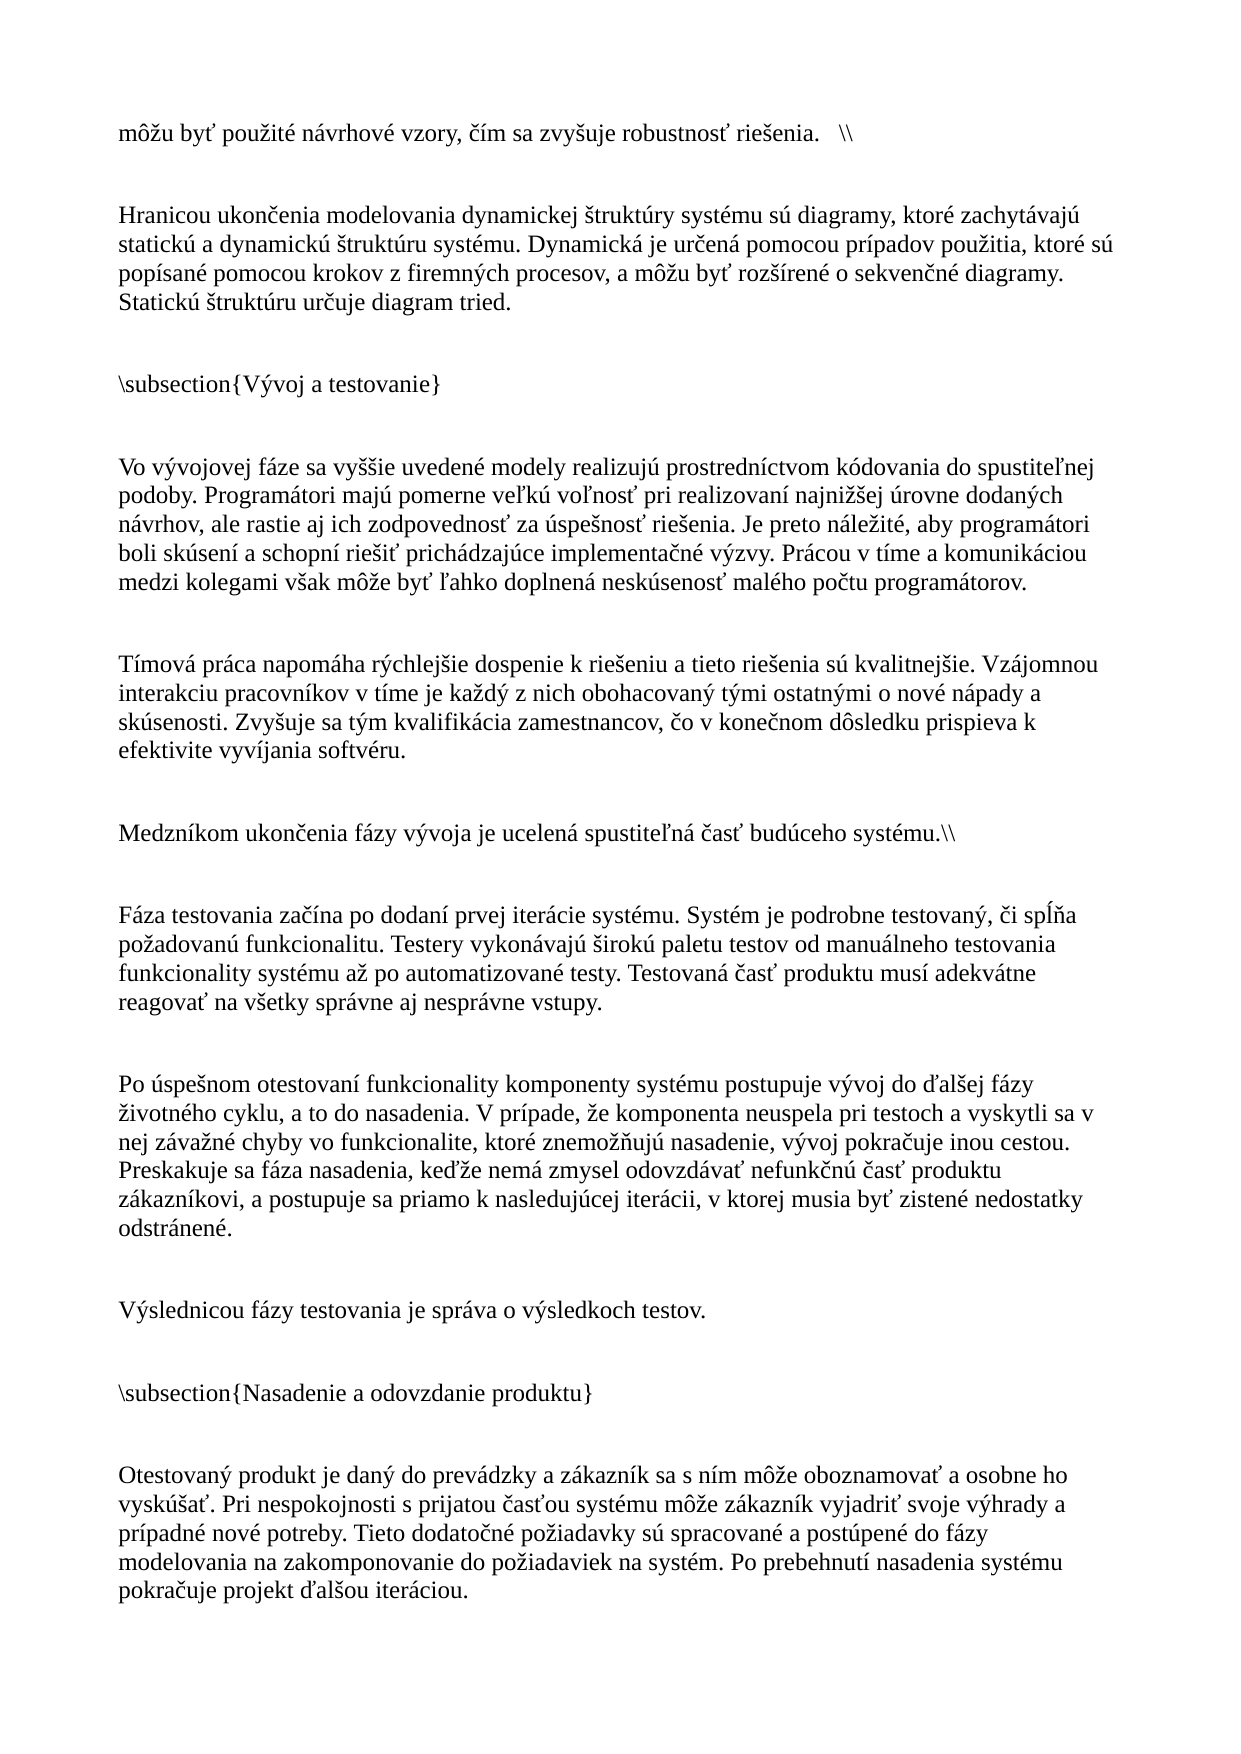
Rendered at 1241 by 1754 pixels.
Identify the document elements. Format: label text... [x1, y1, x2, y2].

text Po úspešnom otestovaní funkcionality komponenty systému postupuje vývoj do ďalšej fázy životného cyklu, a to do nasadenia. V prípade, že komponenta neuspela pri testoch a vyskytli sa v nej závažné chyby vo funkcionalite, ktoré znemožňujú nasadenie, vývoj pokračuje inou cestou. Preskakuje sa fáza nasadenia, keďže nemá zmysel odovzdávať nefunkčnú časť produktu zákazníkovi, a postupuje sa priamo k nasledujúcej iterácii, v ktorej musia byť zistené nedostatky odstránené. [118, 1069, 1119, 1242]
text Medzníkom ukončenia fázy vývoja je ucelená spustiteľná časť budúceho systému.\\ [118, 818, 1119, 847]
text \subsection{Vývoj a testovanie} [118, 369, 1119, 398]
text Vo vývojovej fáze sa vyššie uvedené modely realizujú prostredníctvom kódovania do spustiteľnej podoby. Programátori majú pomerne veľkú voľnosť pri realizovaní najnižšej úrovne dodaných návrhov, ale rastie aj ich zodpovednosť za úspešnosť riešenia. Je preto náležité, aby programátori boli skúsení a schopní riešiť prichádzajúce implementačné výzvy. Prácou v tíme a komunikáciou medzi kolegami však môže byť ľahko doplnená neskúsenosť malého počtu programátorov. [118, 452, 1119, 596]
text Výslednicou fázy testovania je správa o výsledkoch testov. [118, 1296, 1119, 1324]
text Tímová práca napomáha rýchlejšie dospenie k riešeniu a tieto riešenia sú kvalitnejšie. Vzájomnou interakciu pracovníkov v tíme je každý z nich obohacovaný tými ostatnými o nové nápady a skúsenosti. Zvyšuje sa tým kvalifikácia zamestnancov, čo v konečnom dôsledku prispieva k efektivite vyvíjania softvéru. [118, 649, 1119, 764]
text \subsection{Nasadenie a odovzdanie produktu} [118, 1378, 1119, 1407]
text môžu byť použité návrhové vzory, čím sa zvyšuje robustnosť riešenia. \\ [118, 118, 1119, 147]
text Otestovaný produkt je daný do prevádzky a zákazník sa s ním môže oboznamovať a osobne ho vyskúšať. Pri nespokojnosti s prijatou časťou systému môže zákazník vyjadriť svoje výhrady a prípadné nové potreby. Tieto dodatočné požiadavky sú spracované a postúpené do fázy modelovania na zakomponovanie do požiadaviek na systém. Po prebehnutí nasadenia systému pokračuje projekt ďalšou iteráciou. [118, 1461, 1119, 1604]
text Fáza testovania začína po dodaní prvej iterácie systému. Systém je podrobne testovaný, či spĺňa požadovanú funkcionalitu. Testery vykonávajú širokú paletu testov od manuálneho testovania funkcionality systému až po automatizované testy. Testovaná časť produktu musí adekvátne reagovať na všetky správne aj nesprávne vstupy. [118, 901, 1119, 1016]
text Hranicou ukončenia modelovania dynamickej štruktúry systému sú diagramy, ktoré zachytávajú statickú a dynamickú štruktúru systému. Dynamická je určená pomocou prípadov použitia, ktoré sú popísané pomocou krokov z firemných procesov, a môžu byť rozšírené o sekvenčné diagramy. Statickú štruktúru určuje diagram tried. [118, 201, 1119, 316]
